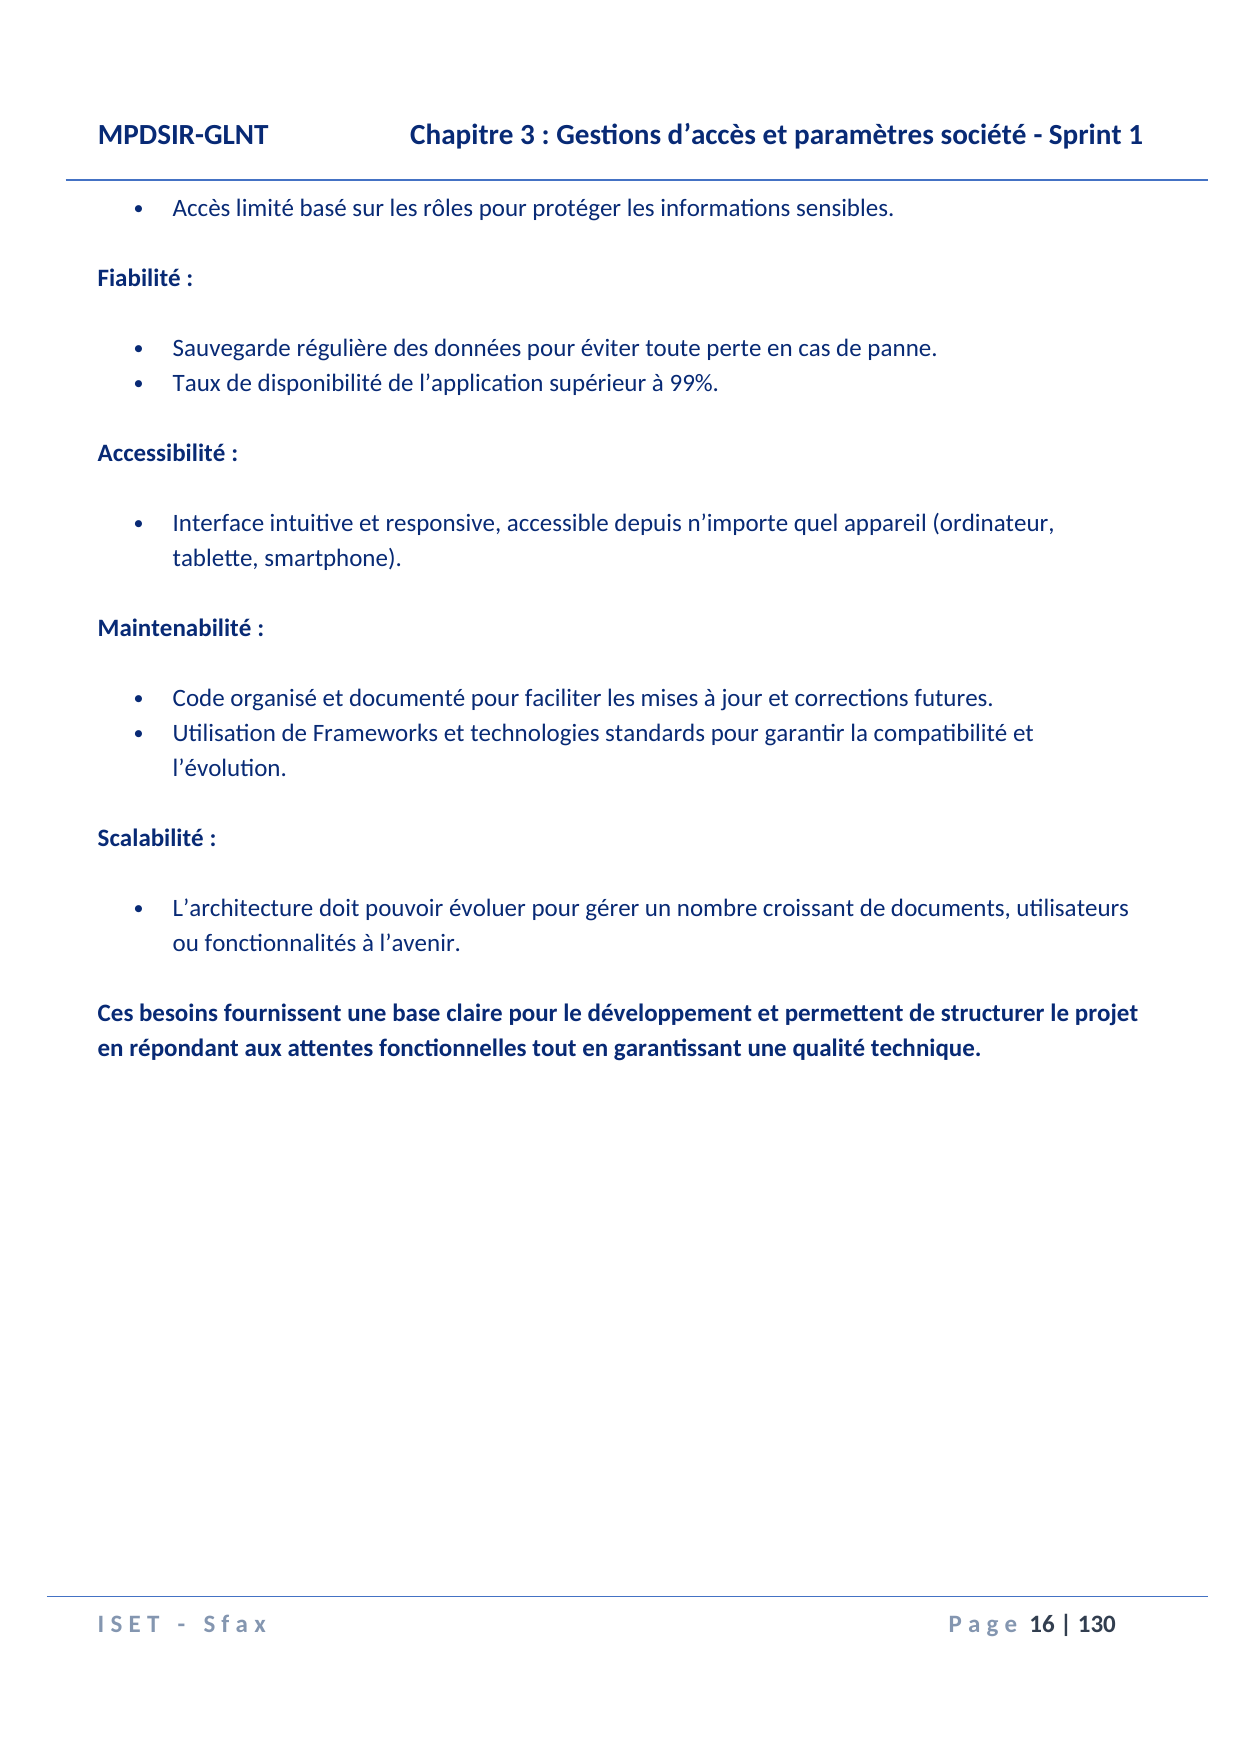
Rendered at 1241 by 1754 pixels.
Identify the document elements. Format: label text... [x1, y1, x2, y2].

list Interface intuitive et responsive, accessible depuis n’importe quel appareil (ordinateur, tablette, smartphone). [135, 507, 1143, 573]
list Code organisé et documenté pour faciliter les mises à jour et corrections futures. [135, 682, 1143, 713]
text Maintenabilité : [97, 612, 1143, 643]
text Accessibilité : [97, 437, 1143, 468]
text Fiabilité : [97, 262, 1143, 293]
list Accès limité basé sur les rôles pour protéger les informations sensibles. [135, 192, 1143, 223]
list Sauvegarde régulière des données pour éviter toute perte en cas de panne. [135, 332, 1143, 363]
list L’architecture doit pouvoir évoluer pour gérer un nombre croissant de documents, utilisateurs ou fonctionnalités à l’avenir. [135, 892, 1143, 958]
list Utilisation de Frameworks et technologies standards pour garantir la compatibilité et l’évolution. [135, 717, 1143, 783]
list Taux de disponibilité de l’application supérieur à 99%. [135, 367, 1143, 398]
text Ces besoins fournissent une base claire pour le développement et permettent de structurer le projet en répondant aux attentes fonctionnelles tout en garantissant une qualité technique. [97, 997, 1143, 1063]
text Scalabilité : [97, 822, 1143, 853]
